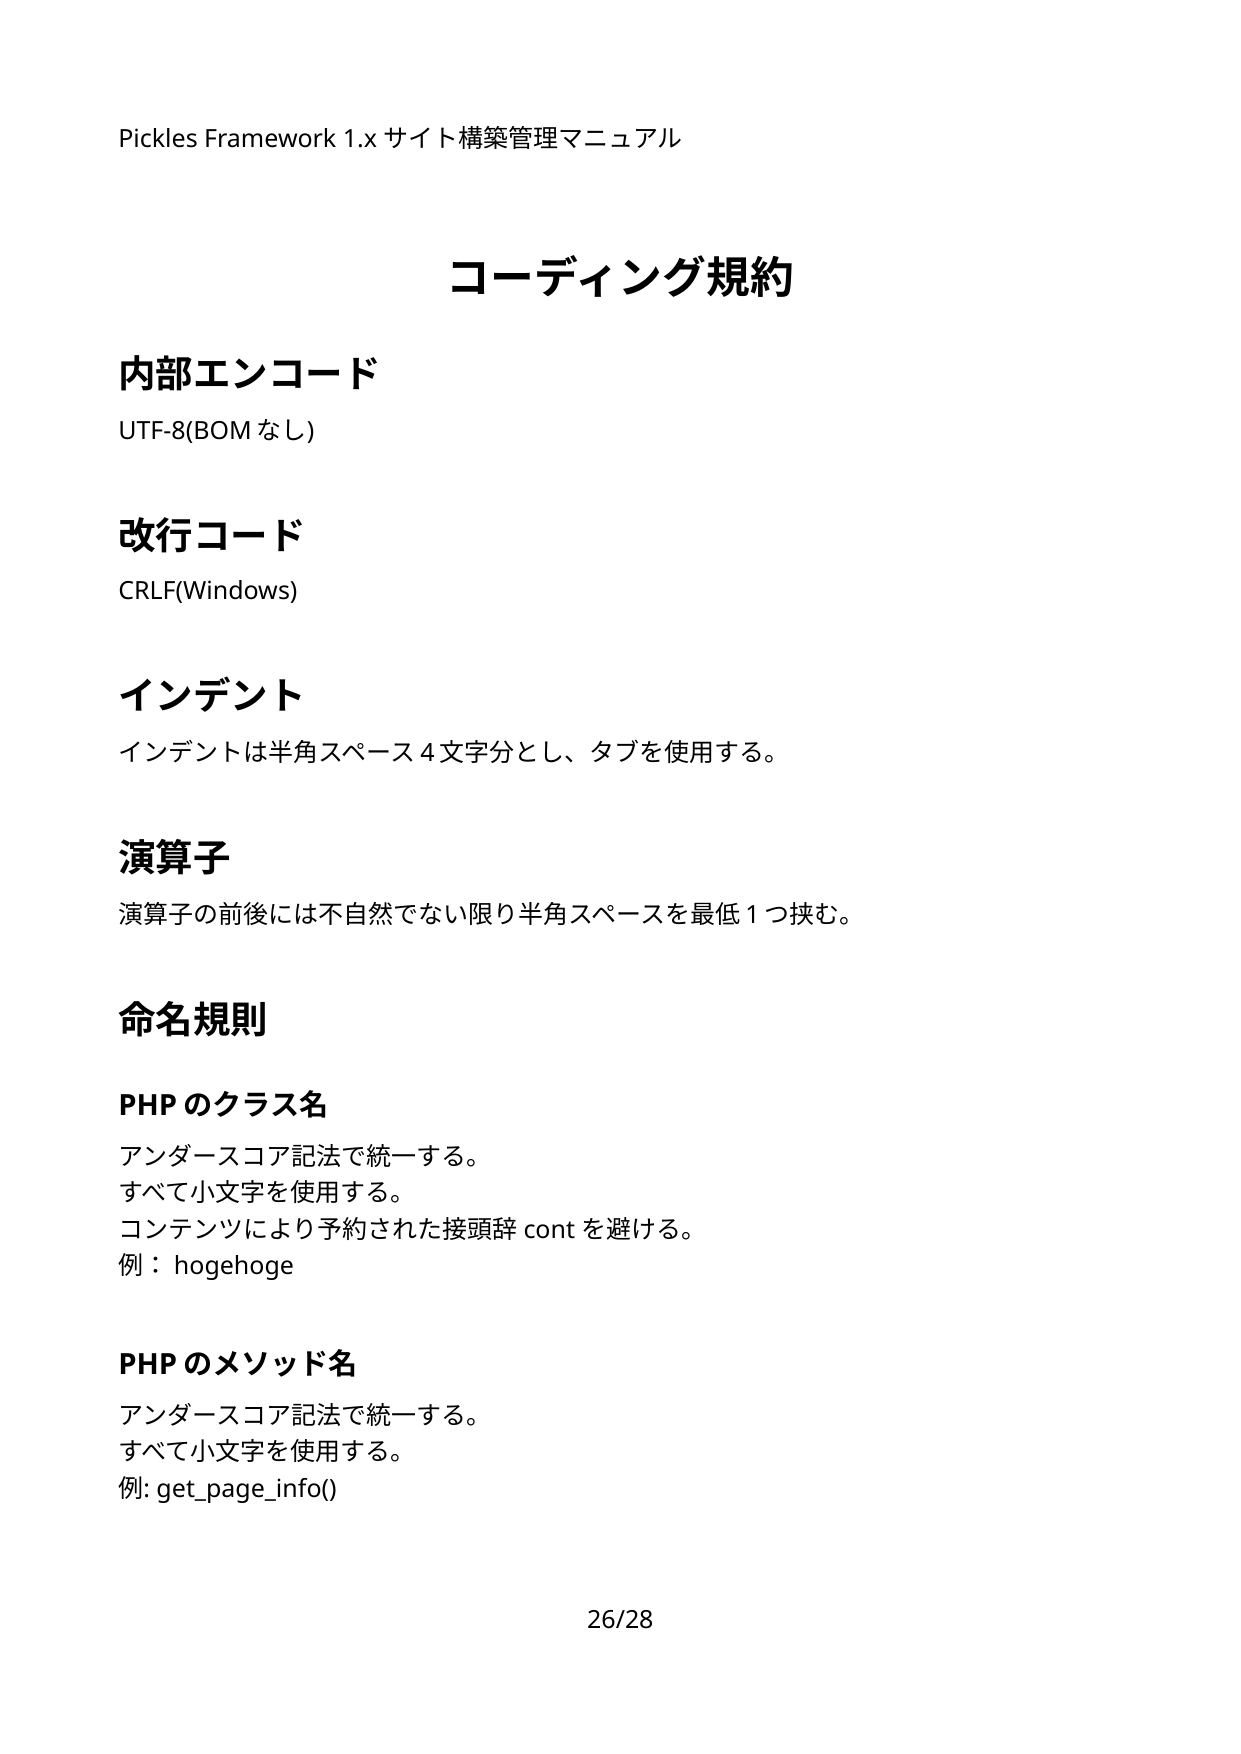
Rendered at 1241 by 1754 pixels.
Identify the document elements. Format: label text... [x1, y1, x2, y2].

text すべて小文字を使用する。 [118, 1173, 1122, 1209]
subtitle インデント [118, 666, 1122, 720]
text UTF-8(BOMなし) [118, 411, 1122, 447]
subtitle PHPのクラス名 [118, 1082, 1122, 1124]
subtitle 内部エンコード [118, 344, 1122, 398]
text すべて小文字を使用する。 [118, 1432, 1122, 1468]
subtitle 演算子 [118, 828, 1122, 882]
text コンテンツにより予約された接頭辞 cont を避ける。 [118, 1209, 1122, 1245]
text 例: get_page_info() [118, 1468, 1122, 1504]
text 演算子の前後には不自然でない限り半角スペースを最低1つ挟む。 [118, 894, 1122, 931]
text アンダースコア記法で統一する。 [118, 1137, 1122, 1173]
text 例： hogehoge [118, 1245, 1122, 1282]
subtitle 命名規則 [118, 990, 1122, 1044]
subtitle コーディング規約 [118, 243, 1122, 306]
subtitle PHPのメソッド名 [118, 1341, 1122, 1383]
text アンダースコア記法で統一する。 [118, 1396, 1122, 1432]
text インデントは半角スペース4文字分とし、タブを使用する。 [118, 732, 1122, 769]
subtitle 改行コード [118, 506, 1122, 560]
text CRLF(Windows) [118, 573, 1122, 607]
